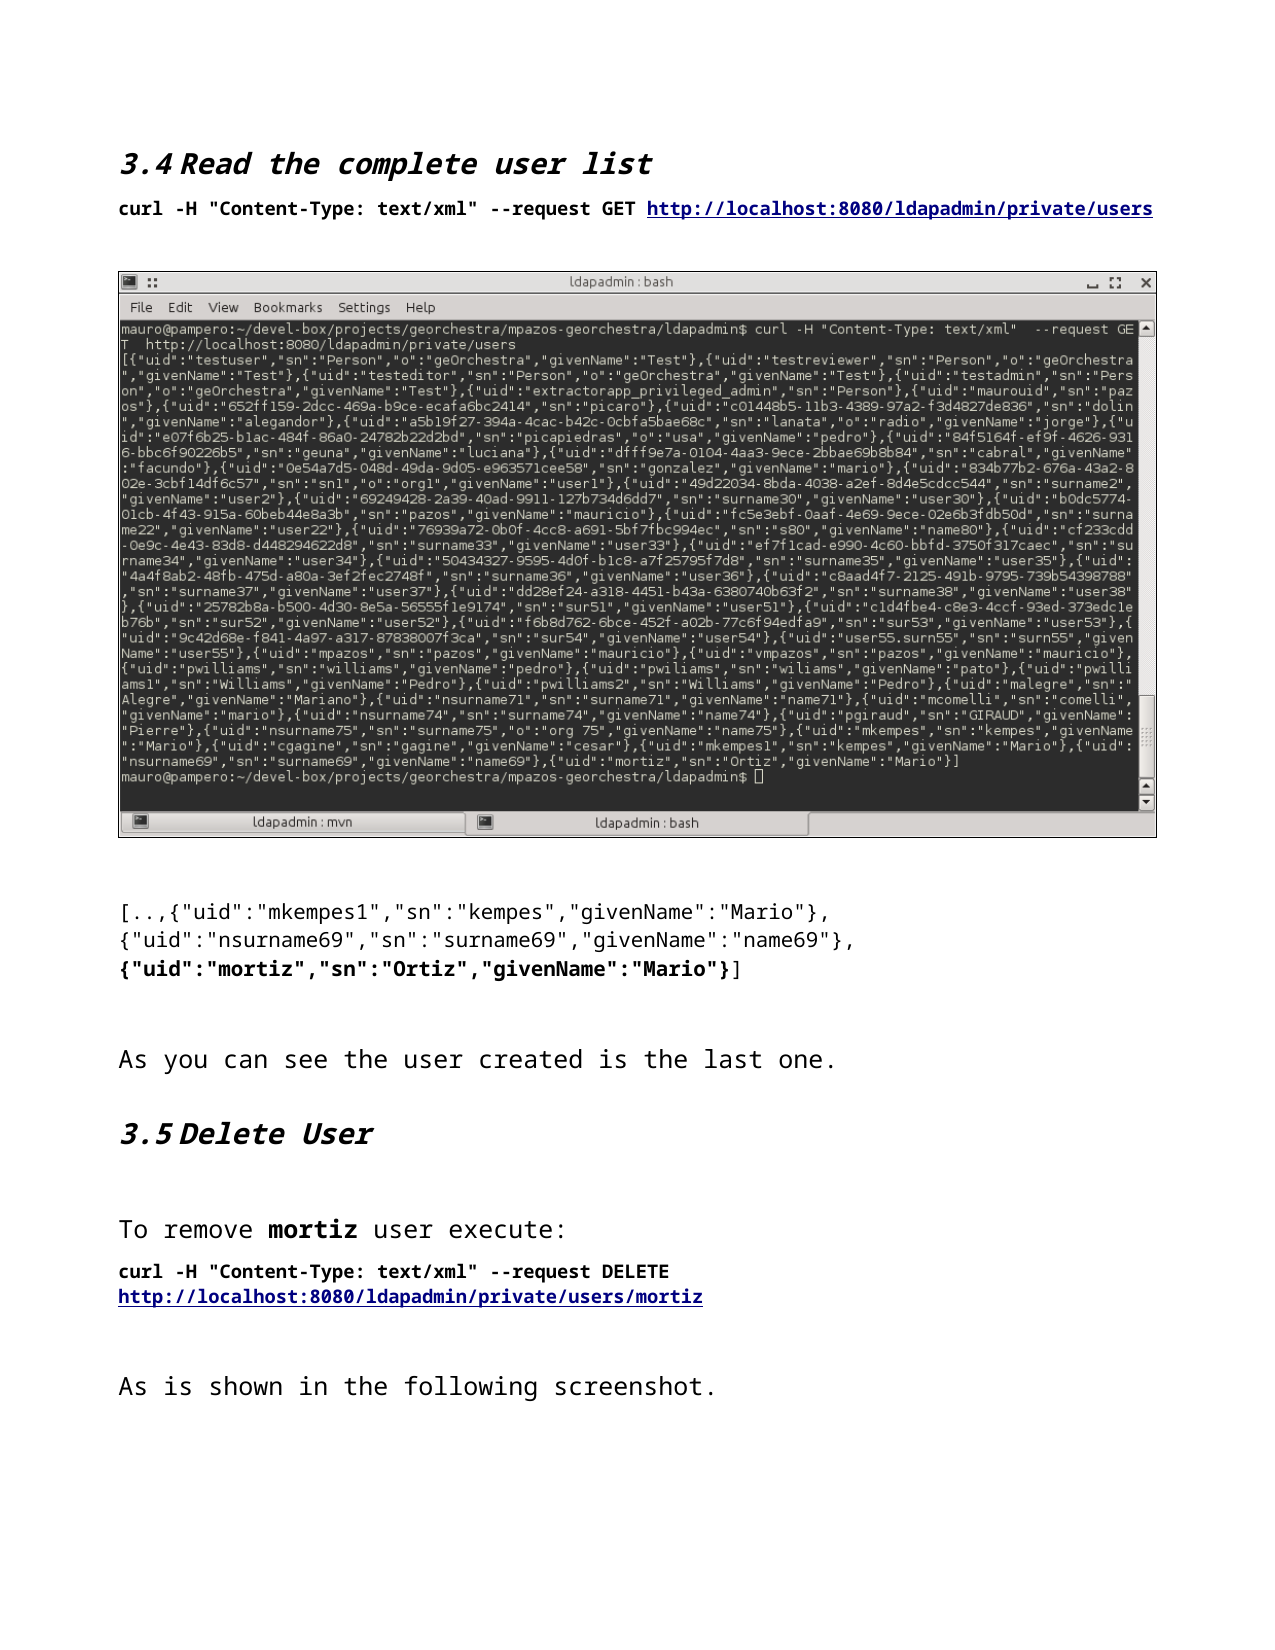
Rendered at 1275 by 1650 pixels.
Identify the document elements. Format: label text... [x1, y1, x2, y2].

text curl -H "Content-Type: text/xml" --request GET http://localhost:8080/ldapadmin/private/users [118, 195, 1157, 221]
text As you can see the user created is the last one. [118, 1041, 1157, 1075]
text curl -H "Content-Type: text/xml" --request DELETE http://localhost:8080/ldapadmin/private/users/mortiz [118, 1258, 1157, 1309]
picture [118, 271, 1157, 838]
subtitle Delete User [118, 1113, 1157, 1153]
text To remove mortiz user execute: [118, 1212, 1157, 1246]
subtitle Read the complete user list [118, 143, 1157, 183]
text As is shown in the following screenshot. [118, 1368, 1157, 1402]
text [..,{"uid":"mkempes1","sn":"kempes","givenName":"Mario"},{"uid":"nsurname69","sn":"surname69","givenName":"name69"},{"uid":"mortiz","sn":"Ortiz","givenName":"Mario"}] [118, 897, 1157, 982]
